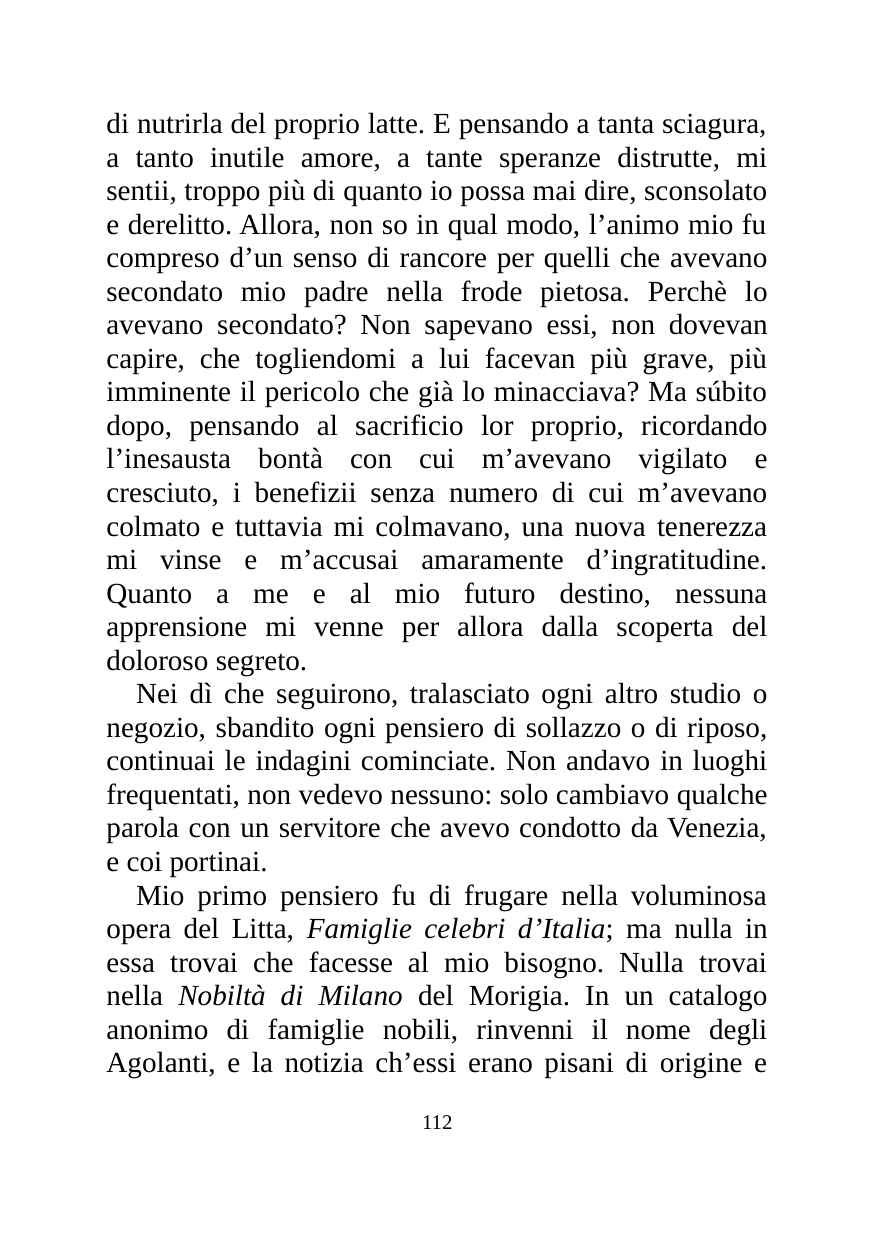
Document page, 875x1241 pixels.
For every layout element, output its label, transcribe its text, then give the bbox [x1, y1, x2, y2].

text Mio primo pensiero fu di frugare nella voluminosa opera del Litta, Famiglie celebri d’Italia; ma nulla in essa trovai che facesse al mio bisogno. Nulla trovai nella Nobiltà di Milano del Morigia. In un catalogo anonimo di famiglie nobili, rinvenni il nome degli Agolanti, e la notizia ch’essi erano pisani di origine e [106, 878, 768, 1079]
text di nutrirla del proprio latte. E pensando a tanta sciagura, a tanto inutile amore, a tante speranze distrutte, mi sentii, troppo più di quanto io possa mai dire, sconsolato e derelitto. Allora, non so in qual modo, l’animo mio fu compreso d’un senso di rancore per quelli che avevano secondato mio padre nella frode pietosa. Perchè lo avevano secondato? Non sapevano essi, non dovevan capire, che togliendomi a lui facevan più grave, più imminente il pericolo che già lo minacciava? Ma súbito dopo, pensando al sacrificio lor proprio, ricordando l’inesausta bontà con cui m’avevano vigilato e cresciuto, i benefizii senza numero di cui m’avevano colmato e tuttavia mi colmavano, una nuova tenerezza mi vinse e m’accusai amaramente d’ingratitudine. Quanto a me e al mio futuro destino, nessuna apprensione mi venne per allora dalla scoperta del doloroso segreto. [106, 106, 768, 676]
text Nei dì che seguirono, tralasciato ogni altro studio o negozio, sbandito ogni pensiero di sollazzo o di riposo, continuai le indagini cominciate. Non andavo in luoghi frequentati, non vedevo nessuno: solo cambiavo qualche parola con un servitore che avevo condotto da Venezia, e coi portinai. [106, 676, 768, 878]
